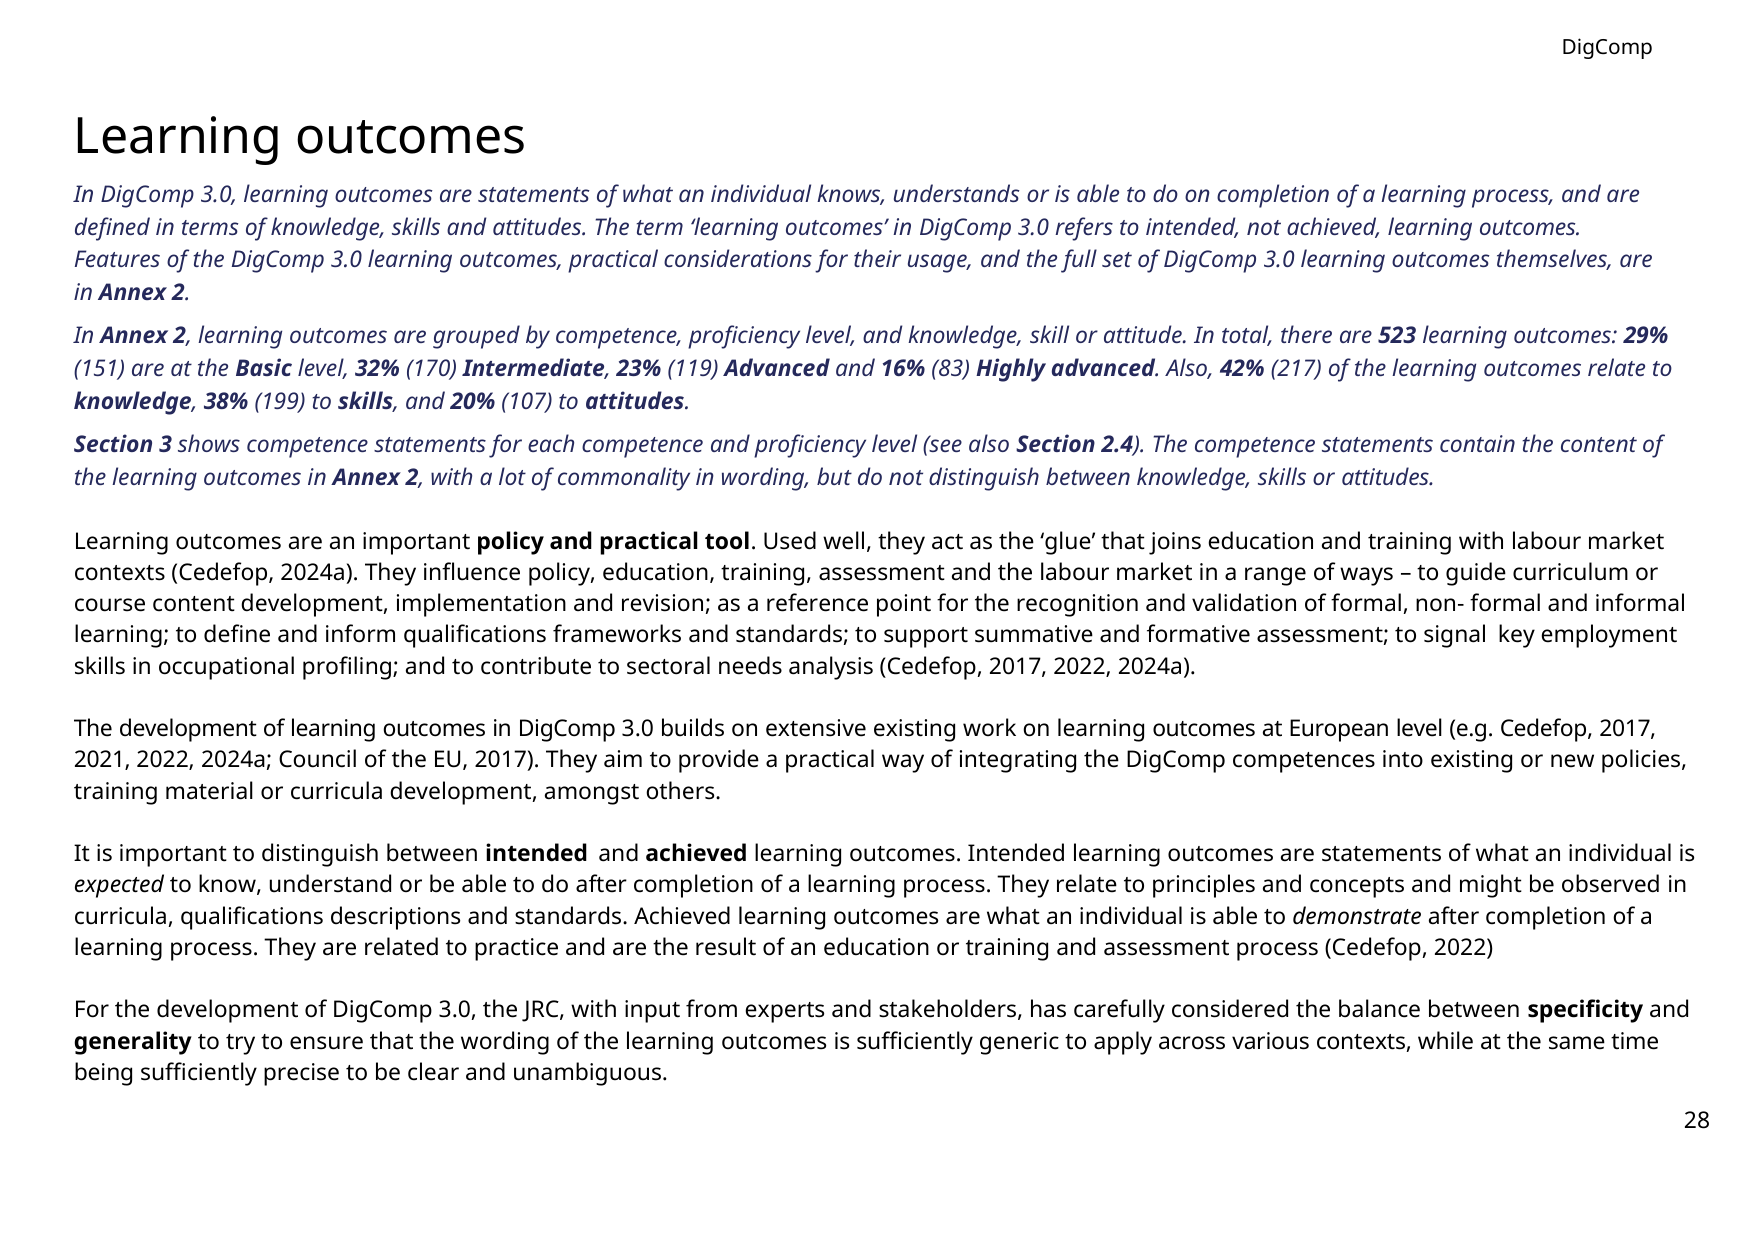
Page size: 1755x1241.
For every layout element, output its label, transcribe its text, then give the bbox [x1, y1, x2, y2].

text It is important to distinguish between intended and achieved learning outcomes. Intended learning outcomes are statements of what an individual is expected to know, understand or be able to do after completion of a learning process. They relate to principles and concepts and might be observed in curricula, qualifications descriptions and standards. Achieved learning outcomes are what an individual is able to demonstrate after completion of a learning process. They are related to practice and are the result of an education or training and assessment process (Cedefop, 2022) [74, 837, 1710, 962]
text The development of learning outcomes in DigComp 3.0 builds on extensive existing work on learning outcomes at European level (e.g. Cedefop, 2017, 2021, 2022, 2024a; Council of the EU, 2017). They aim to provide a practical way of integrating the DigComp competences into existing or new policies, training material or curricula development, amongst others. [74, 712, 1710, 806]
subtitle Learning outcomes [74, 99, 1710, 168]
text In DigComp 3.0, learning outcomes are statements of what an individual knows, understands or is able to do on completion of a learning process, and are defined in terms of knowledge, skills and attitudes. The term ‘learning outcomes’ in DigComp 3.0 refers to intended, not achieved, learning outcomes. Features of the DigComp 3.0 learning outcomes, practical considerations for their usage, and the full set of DigComp 3.0 learning outcomes themselves, are in Annex 2. [74, 178, 1676, 307]
text In Annex 2, learning outcomes are grouped by competence, proficiency level, and knowledge, skill or attitude. In total, there are 523 learning outcomes: 29% (151) are at the Basic level, 32% (170) Intermediate, 23% (119) Advanced and 16% (83) Highly advanced. Also, 42% (217) of the learning outcomes relate to knowledge, 38% (199) to skills, and 20% (107) to attitudes. [74, 319, 1676, 416]
text Learning outcomes are an important policy and practical tool. Used well, they act as the ‘glue’ that joins education and training with labour market contexts (Cedefop, 2024a). They influence policy, education, training, assessment and the labour market in a range of ways – to guide curriculum or course content development, implementation and revision; as a reference point for the recognition and validation of formal, non- formal and informal learning; to define and inform qualifications frameworks and standards; to support summative and formative assessment; to signal key employment skills in occupational profiling; and to contribute to sectoral needs analysis (Cedefop, 2017, 2022, 2024a). [74, 524, 1710, 681]
text Section 3 shows competence statements for each competence and proficiency level (see also Section 2.4). The competence statements contain the content of the learning outcomes in Annex 2, with a lot of commonality in wording, but do not distinguish between knowledge, skills or attitudes. [74, 428, 1676, 492]
text For the development of DigComp 3.0, the JRC, with input from experts and stakeholders, has carefully considered the balance between specificity and generality to try to ensure that the wording of the learning outcomes is sufficiently generic to apply across various contexts, while at the same time being sufficiently precise to be clear and unambiguous. [74, 993, 1710, 1087]
